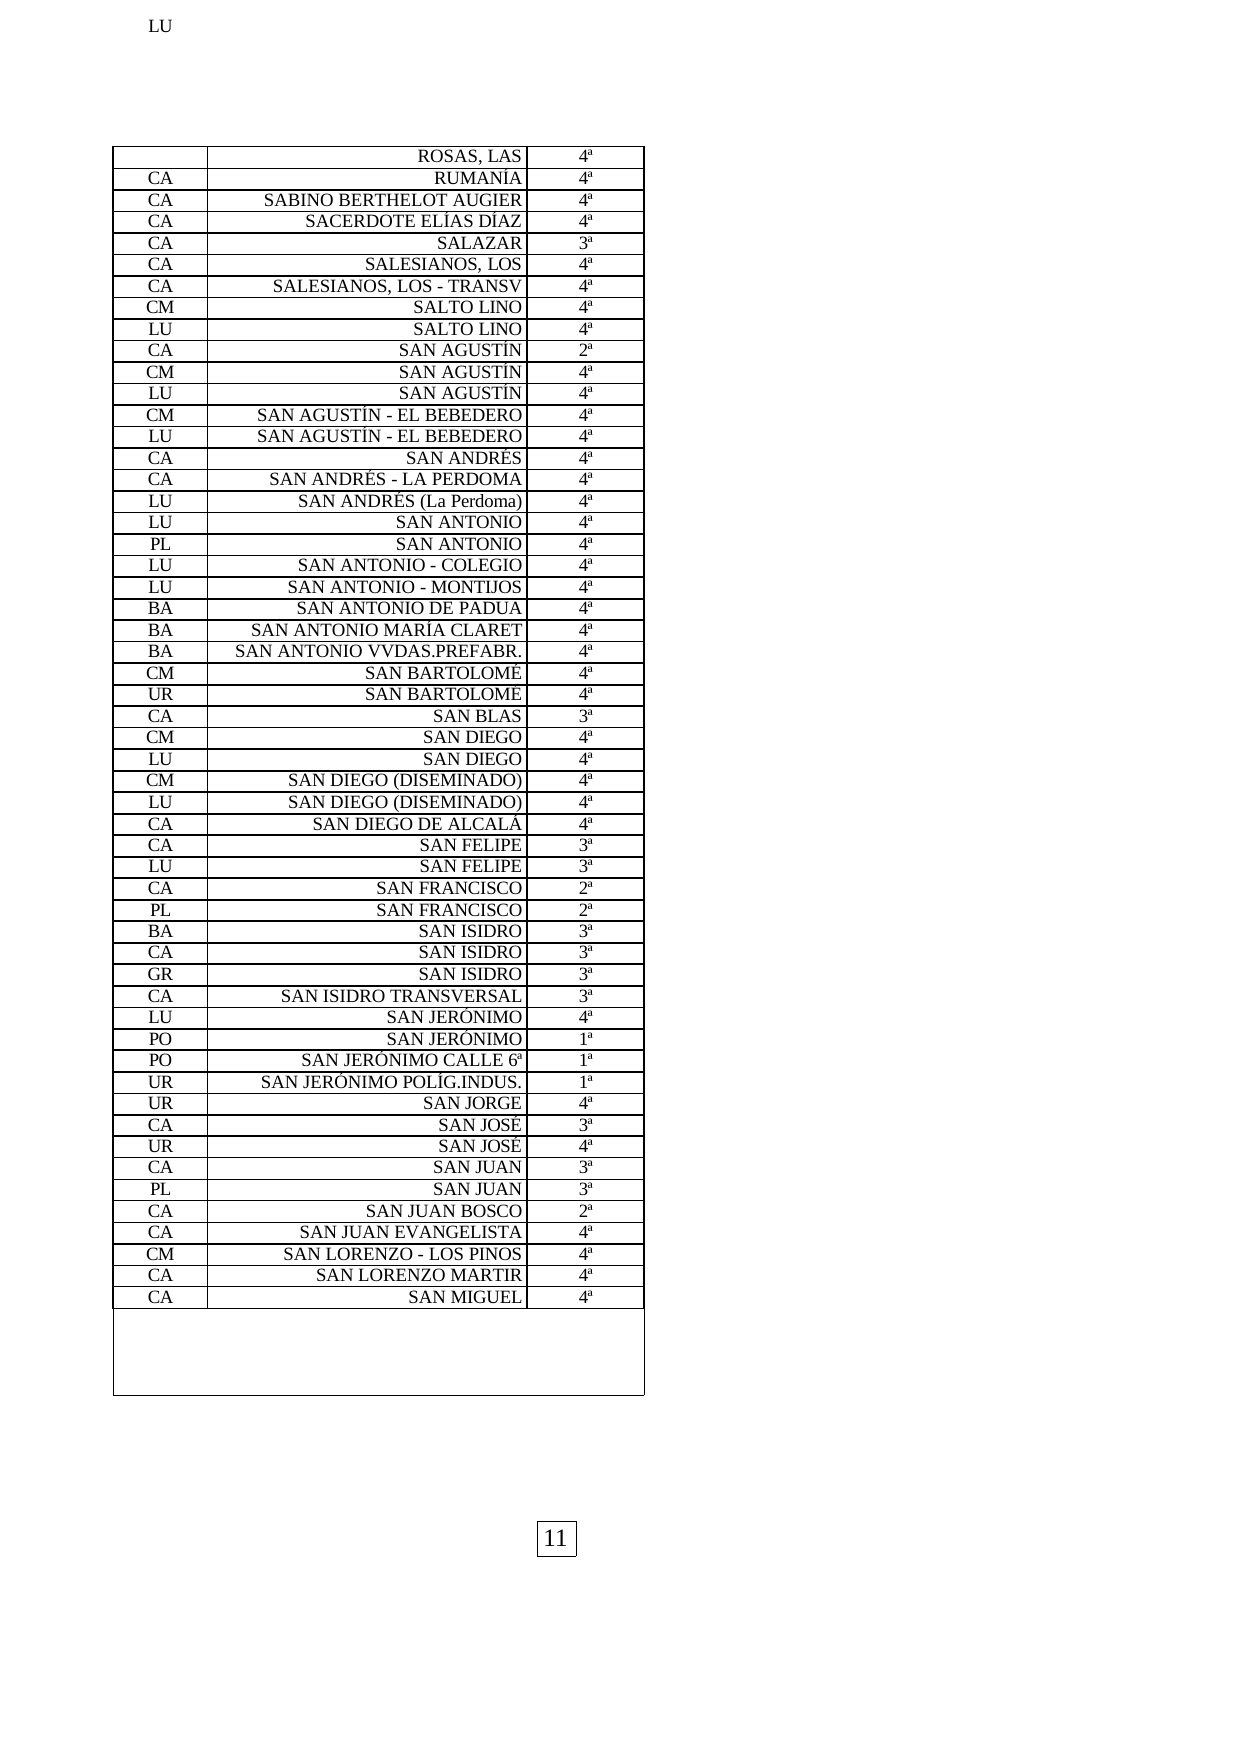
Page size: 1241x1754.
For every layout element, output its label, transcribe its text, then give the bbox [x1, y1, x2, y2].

table_cell SALESIANOS, LOS - TRANSV [208, 277, 526, 297]
table_cell 2ª [528, 1201, 643, 1221]
table_cell 1ª [528, 1073, 643, 1092]
table_cell 3ª [528, 922, 643, 942]
table_cell CA [114, 255, 207, 275]
table_cell 4ª [528, 664, 643, 684]
table_cell 1ª [528, 1030, 643, 1049]
table_cell 4ª [528, 298, 643, 318]
table_cell SAN ANDRÉS [208, 449, 526, 469]
table_cell 2ª [528, 879, 643, 899]
table_cell SAN JUAN EVANGELISTA [208, 1223, 526, 1243]
table_cell 4ª [528, 556, 643, 576]
table_cell SAN ANTONIO - COLEGIO [208, 556, 526, 576]
table_cell 3ª [528, 1158, 643, 1178]
table_cell SALTO LINO [208, 298, 526, 318]
table_cell SAN JERÓNIMO [208, 1008, 526, 1028]
table_cell UR [114, 686, 207, 705]
table_cell 4ª [528, 1094, 643, 1114]
table_cell 4ª [528, 750, 643, 770]
table_cell 4ª [528, 320, 643, 340]
table_cell CA [114, 191, 207, 211]
table_cell PL [114, 901, 207, 920]
table_cell 4ª [528, 578, 643, 598]
table_cell 4ª [528, 1008, 643, 1028]
table_cell CA [114, 1223, 207, 1243]
table_cell SAN DIEGO (DISEMINADO) [208, 793, 526, 813]
table_cell CM [114, 728, 207, 748]
table_cell SAN JUAN [208, 1158, 526, 1178]
table_cell CA [114, 470, 207, 490]
table_cell SAN AGUSTÍN - EL BEBEDERO [208, 427, 526, 447]
table_cell SABINO BERTHELOT AUGIER [208, 191, 526, 211]
table_cell SAN DIEGO [208, 728, 526, 748]
table_cell 3ª [528, 1180, 643, 1200]
table_cell LU [114, 556, 207, 576]
table_cell SAN BARTOLOMÉ [208, 664, 526, 684]
table_cell PL [114, 535, 207, 555]
table_cell CM [114, 664, 207, 684]
table_cell CA [114, 836, 207, 856]
table_cell SAN ISIDRO [208, 922, 526, 942]
table_cell SAN ANDRÉS - LA PERDOMA [208, 470, 526, 490]
table_cell SAN AGUSTÍN [208, 341, 526, 361]
table_cell CA [114, 341, 207, 361]
table_cell 4ª [528, 384, 643, 404]
table_cell 3ª [528, 987, 643, 1006]
table_cell 4ª [528, 1287, 643, 1307]
table_cell CA [114, 879, 207, 899]
table_cell 4ª [528, 621, 643, 641]
table_cell 4ª [528, 212, 643, 232]
table_cell UR [114, 1137, 207, 1157]
table_cell SAN BARTOLOMÉ [208, 686, 526, 705]
table_header 4ª [528, 147, 643, 168]
table_cell CA [114, 1158, 207, 1178]
table_cell CA [114, 1287, 207, 1307]
table_cell SAN DIEGO DE ALCALÁ [208, 815, 526, 834]
table_cell 4ª [528, 600, 643, 619]
table_cell LU [114, 427, 207, 447]
table_cell PL [114, 1180, 207, 1200]
table_cell 4ª [528, 1245, 643, 1264]
table_cell SALTO LINO [208, 320, 526, 340]
table_cell SAN ANTONIO MARÍA CLARET [208, 621, 526, 641]
table_cell 3ª [528, 944, 643, 963]
table_cell LU [114, 320, 207, 340]
table_cell BA [114, 621, 207, 641]
table_cell BA [114, 922, 207, 942]
table_cell UR [114, 1094, 207, 1114]
table_cell CA [114, 1266, 207, 1286]
table_cell 1ª [528, 1051, 643, 1071]
table_cell SAN JOSÉ [208, 1116, 526, 1135]
table_cell 4ª [528, 406, 643, 426]
table_cell SAN FRANCISCO [208, 901, 526, 920]
table_cell CA [114, 449, 207, 469]
table_cell SACERDOTE ELÍAS DÍAZ [208, 212, 526, 232]
table_cell SAN JUAN [208, 1180, 526, 1200]
table_cell 4ª [528, 1137, 643, 1157]
table_cell CA [114, 212, 207, 232]
table_cell SAN DIEGO (DISEMINADO) [208, 772, 526, 791]
table_cell LU [114, 384, 207, 404]
table_cell 3ª [528, 707, 643, 727]
table_cell 4ª [528, 793, 643, 813]
table_cell 4ª [528, 513, 643, 533]
table_cell SAN ANTONIO - MONTIJOS [208, 578, 526, 598]
table_cell SAN FELIPE [208, 858, 526, 877]
table_cell 3ª [528, 858, 643, 877]
table_cell SAN BLAS [208, 707, 526, 727]
table_header ROSAS, LAS [208, 147, 526, 168]
table_cell BA [114, 600, 207, 619]
table_cell 4ª [528, 642, 643, 662]
table_cell SAN JUAN BOSCO [208, 1201, 526, 1221]
table_cell CM [114, 363, 207, 383]
table_cell 3ª [528, 1116, 643, 1135]
table_cell SAN JERÓNIMO [208, 1030, 526, 1049]
table_cell CM [114, 1245, 207, 1264]
table_cell 2ª [528, 341, 643, 361]
table_cell LU [114, 793, 207, 813]
table_cell 4ª [528, 492, 643, 512]
table_cell 4ª [528, 772, 643, 791]
table_cell SAN AGUSTÍN - EL BEBEDERO [208, 406, 526, 426]
table_cell CA [114, 815, 207, 834]
table_cell CA [114, 1201, 207, 1221]
table_cell SALAZAR [208, 234, 526, 254]
table_cell 4ª [528, 427, 643, 447]
table_cell 4ª [528, 686, 643, 705]
table_cell SAN DIEGO [208, 750, 526, 770]
table_header LU [114, 147, 207, 168]
table_cell 3ª [528, 234, 643, 254]
table_cell 4ª [528, 1223, 643, 1243]
table_cell CM [114, 406, 207, 426]
table_cell SAN FELIPE [208, 836, 526, 856]
table_cell SAN FRANCISCO [208, 879, 526, 899]
table_cell LU [114, 578, 207, 598]
table_cell SAN JOSÉ [208, 1137, 526, 1157]
table_cell CA [114, 944, 207, 963]
table_cell SAN ANTONIO DE PADUA [208, 600, 526, 619]
table_cell LU [114, 513, 207, 533]
table_cell SAN JERÓNIMO POLÍG.INDUS. [208, 1073, 526, 1092]
table_cell SAN ANTONIO [208, 535, 526, 555]
table_cell SAN ANDRÉS (La Perdoma) [208, 492, 526, 512]
table_cell SAN AGUSTÍN [208, 384, 526, 404]
table_cell SAN LORENZO - LOS PINOS [208, 1245, 526, 1264]
table_cell CA [114, 169, 207, 189]
table_cell RUMANÍA [208, 169, 526, 189]
table_cell GR [114, 965, 207, 985]
table_cell CA [114, 234, 207, 254]
table_cell 4ª [528, 255, 643, 275]
table_cell 4ª [528, 449, 643, 469]
table_cell 4ª [528, 535, 643, 555]
table_cell 4ª [528, 470, 643, 490]
table_cell SAN ANTONIO [208, 513, 526, 533]
table_cell SAN ISIDRO [208, 944, 526, 963]
table_cell SALESIANOS, LOS [208, 255, 526, 275]
table_cell 4ª [528, 169, 643, 189]
table_cell SAN LORENZO MARTIR [208, 1266, 526, 1286]
table_cell LU [114, 750, 207, 770]
table_cell 4ª [528, 815, 643, 834]
table_cell 4ª [528, 277, 643, 297]
table_cell SAN AGUSTÍN [208, 363, 526, 383]
table_cell SAN ANTONIO VVDAS.PREFABR. [208, 642, 526, 662]
table_cell 4ª [528, 1266, 643, 1286]
table_cell 2ª [528, 901, 643, 920]
table_cell PO [114, 1030, 207, 1049]
table_cell PO [114, 1051, 207, 1071]
table_cell CM [114, 772, 207, 791]
table_cell 4ª [528, 191, 643, 211]
table_cell CA [114, 707, 207, 727]
table_cell CA [114, 277, 207, 297]
table_cell 4ª [528, 363, 643, 383]
table_cell SAN ISIDRO TRANSVERSAL [208, 987, 526, 1006]
table_cell LU [114, 1008, 207, 1028]
table_cell 4ª [528, 728, 643, 748]
table_cell CA [114, 987, 207, 1006]
table_cell SAN ISIDRO [208, 965, 526, 985]
table_cell 3ª [528, 836, 643, 856]
table_cell CM [114, 298, 207, 318]
table_cell LU [114, 858, 207, 877]
table_cell LU [114, 492, 207, 512]
table_cell SAN JERÓNIMO CALLE 6ª [208, 1051, 526, 1071]
table_cell SAN JORGE [208, 1094, 526, 1114]
table_cell 3ª [528, 965, 643, 985]
table_cell SAN MIGUEL [208, 1287, 526, 1307]
table_cell CA [114, 1116, 207, 1135]
table_cell UR [114, 1073, 207, 1092]
table_cell BA [114, 642, 207, 662]
